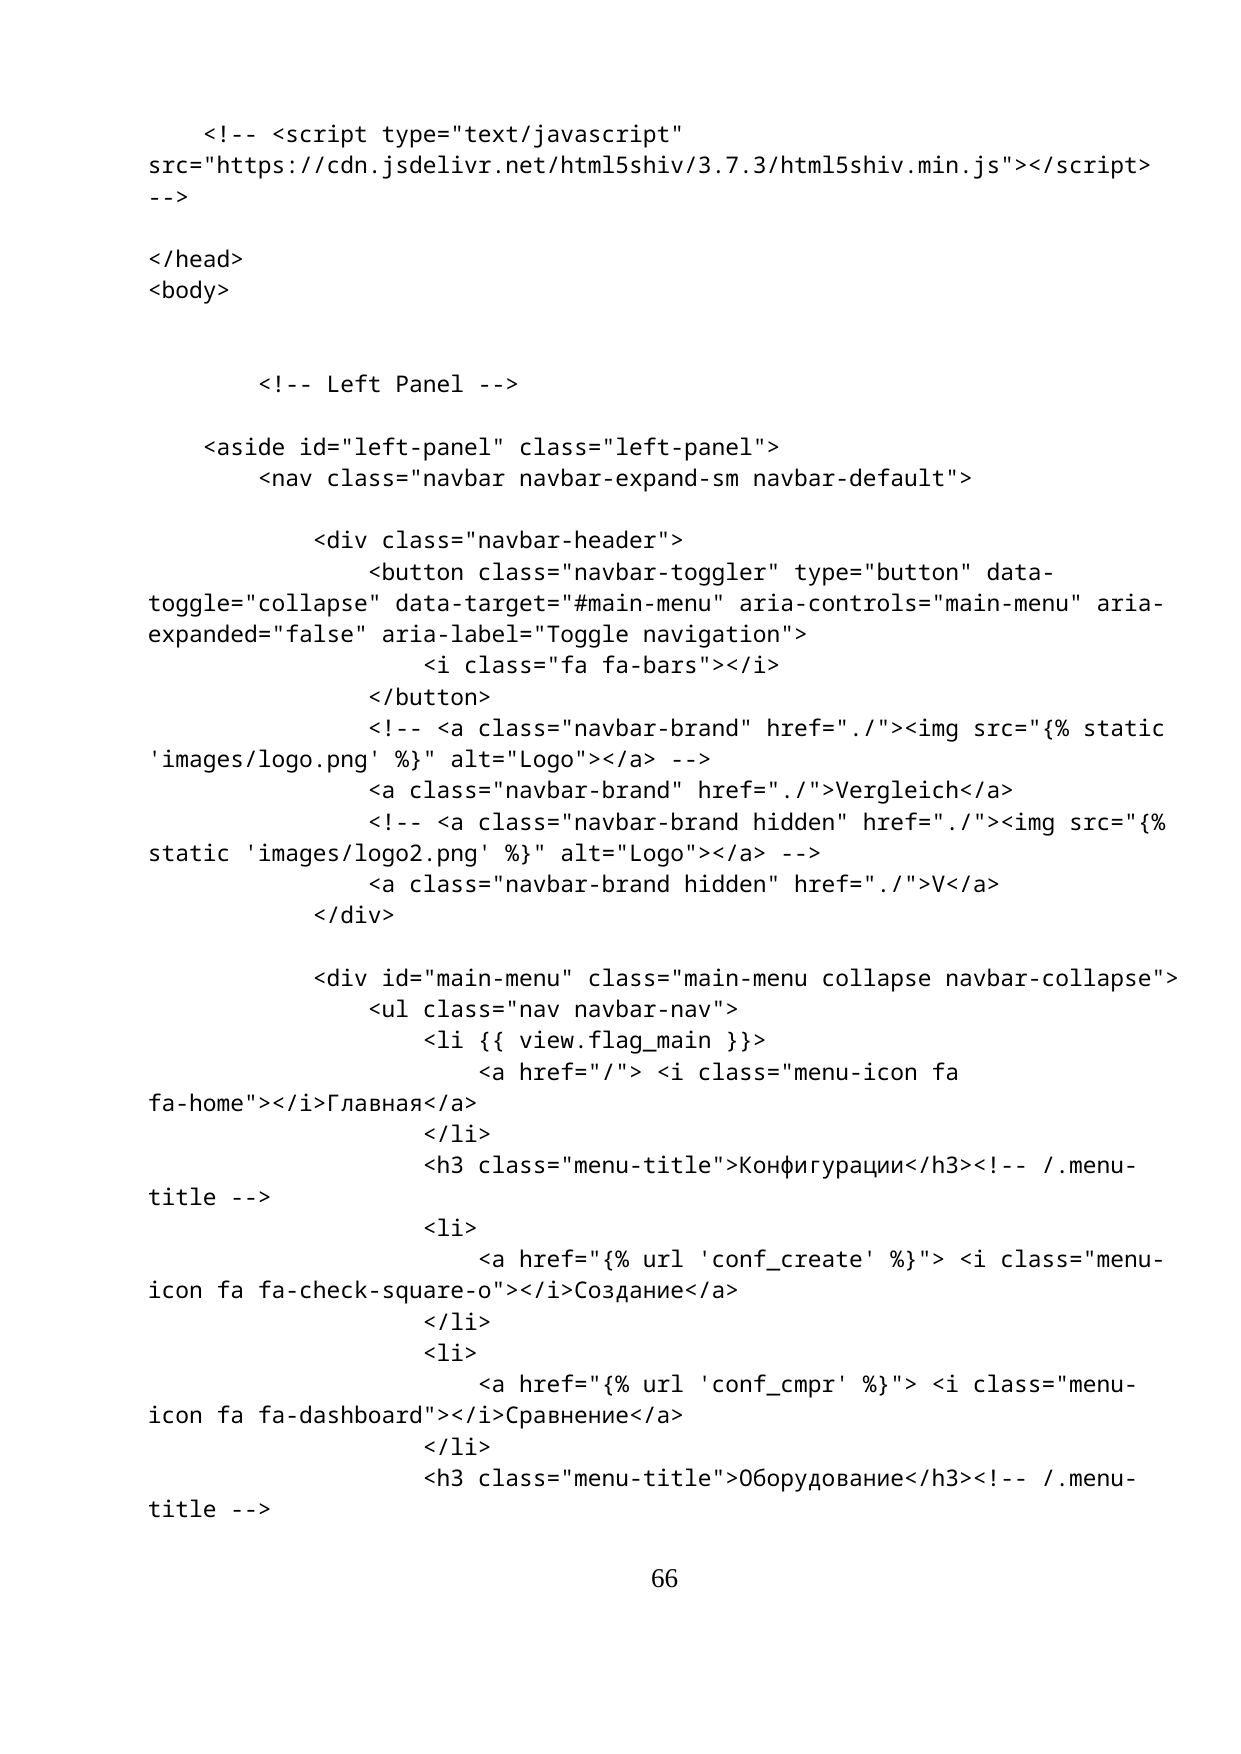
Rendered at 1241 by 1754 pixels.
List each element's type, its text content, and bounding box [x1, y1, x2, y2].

text <i class="fa fa-bars"></i> [148, 649, 1181, 681]
text </head> [148, 243, 1181, 274]
text </li> [148, 1431, 1181, 1462]
text <a href="{% url 'conf_cmpr' %}"> <i class="menu-icon fa fa-dashboard"></i>Сравнение</a> [148, 1368, 1181, 1431]
text </li> [148, 1118, 1181, 1149]
text <div class="navbar-header"> [148, 524, 1181, 556]
text </li> [148, 1306, 1181, 1337]
text <ul class="nav navbar-nav"> [148, 993, 1181, 1024]
text <!-- Left Panel --> [148, 368, 1181, 399]
text <!-- <a class="navbar-brand" href="./"><img src="{% static 'images/logo.png' %}" alt="Logo"></a> --> [148, 712, 1181, 774]
text <button class="navbar-toggler" type="button" data-toggle="collapse" data-target="#main-menu" aria-controls="main-menu" aria-expanded="false" aria-label="Toggle navigation"> [148, 556, 1181, 649]
text <body> [148, 274, 1181, 306]
text <aside id="left-panel" class="left-panel"> [148, 431, 1181, 462]
text <a href="/"> <i class="menu-icon fa fa-home"></i>Главная</a> [148, 1056, 1181, 1118]
text <a href="{% url 'conf_create' %}"> <i class="menu-icon fa fa-check-square-o"></i>Создание</a> [148, 1243, 1181, 1306]
text <li> [148, 1212, 1181, 1243]
text <h3 class="menu-title">Оборудование</h3><!-- /.menu-title --> [148, 1462, 1181, 1524]
text </button> [148, 681, 1181, 712]
text <!-- <script type="text/javascript" src="https://cdn.jsdelivr.net/html5shiv/3.7.3/html5shiv.min.js"></script> --> [148, 118, 1181, 212]
text <nav class="navbar navbar-expand-sm navbar-default"> [148, 462, 1181, 493]
text </div> [148, 899, 1181, 931]
text <li> [148, 1337, 1181, 1368]
text <li {{ view.flag_main }}> [148, 1024, 1181, 1056]
text <!-- <a class="navbar-brand hidden" href="./"><img src="{% static 'images/logo2.png' %}" alt="Logo"></a> --> [148, 806, 1181, 868]
text <a class="navbar-brand" href="./">Vergleich</a> [148, 774, 1181, 806]
text <div id="main-menu" class="main-menu collapse navbar-collapse"> [148, 962, 1181, 993]
text <h3 class="menu-title">Конфигурации</h3><!-- /.menu-title --> [148, 1149, 1181, 1212]
text <a class="navbar-brand hidden" href="./">V</a> [148, 868, 1181, 899]
